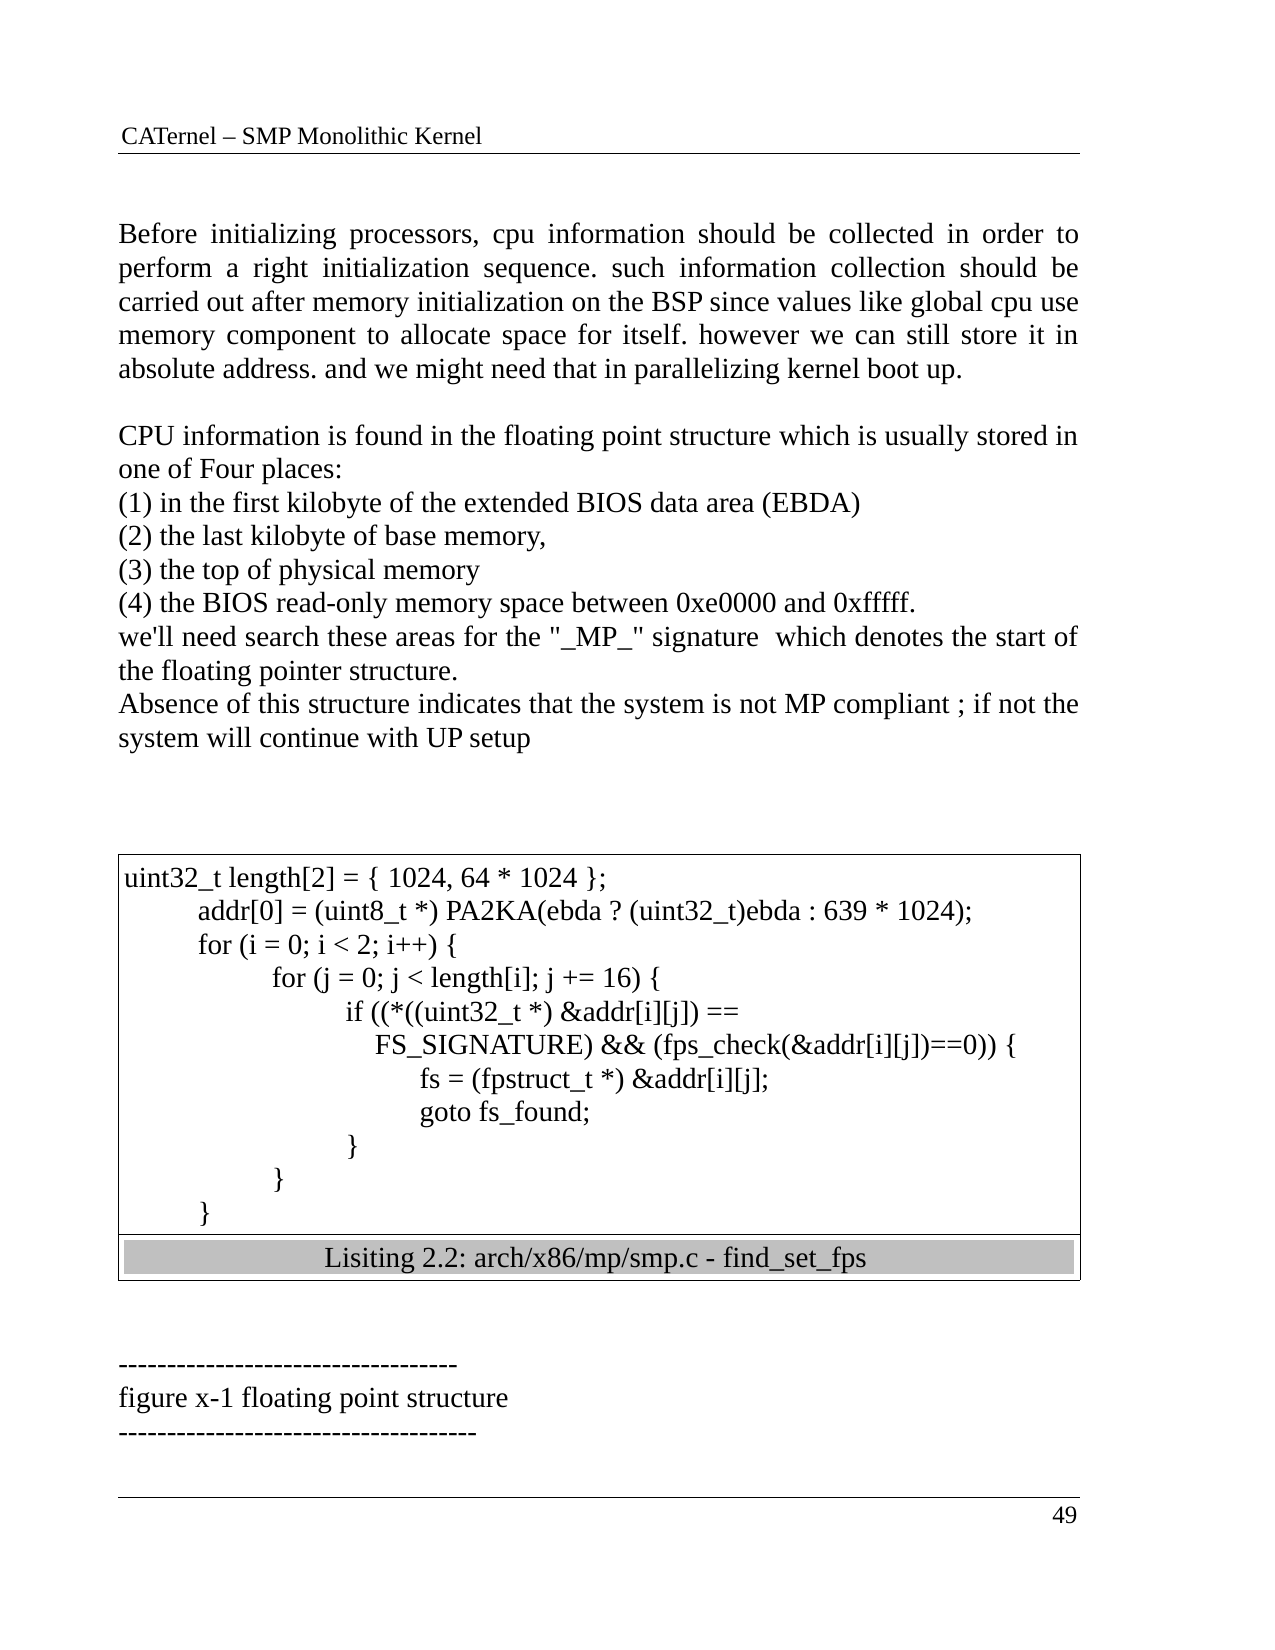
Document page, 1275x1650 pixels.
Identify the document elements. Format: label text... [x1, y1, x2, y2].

text figure x-1 floating point structure [118, 1380, 1080, 1414]
text we'll need search these areas for the "_MP_" signature which denotes the start of the floating pointer structure. [118, 619, 1080, 686]
text (4) the BIOS read-only memory space between 0xe0000 and 0xfffff. [118, 586, 1080, 619]
text ------------------------------------- [118, 1414, 1080, 1447]
text Absence of this structure indicates that the system is not MP compliant ; if not the system will continue with UP setup [118, 686, 1080, 753]
table_header uint32_t length[2] = { 1024, 64 * 1024 }; addr[0] = (uint8_t *) PA2KA(ebda ? (uint32_t)ebda : 639 * 1024); for (i = 0; i < 2; i++) { for (j = 0; j < length[i]; j += 16) { if ((*((uint32_t *) &addr[i][j]) == FS_SIGNATURE) && (fps_check(&addr[i][j])==0)) { fs = (fpstruct_t *) &addr[i][j]; goto fs_found; } } } [119, 855, 1080, 1234]
text ----------------------------------- [118, 1347, 1080, 1380]
text (2) the last kilobyte of base memory, [118, 518, 1080, 552]
table_cell Lisiting 2.2: arch/x86/mp/smp.c - find_set_fps [119, 1235, 1080, 1279]
text Before initializing processors, cpu information should be collected in order to perform a right initialization sequence. such information collection should be carried out after memory initialization on the BSP since values like global cpu use memory component to allocate space for itself. however we can still store it in absolute address. and we might need that in parallelizing kernel boot up. [118, 217, 1080, 384]
text CPU information is found in the floating point structure which is usually stored in one of Four places: [118, 418, 1080, 485]
text (1) in the first kilobyte of the extended BIOS data area (EBDA) [118, 485, 1080, 518]
text (3) the top of physical memory [118, 552, 1080, 586]
